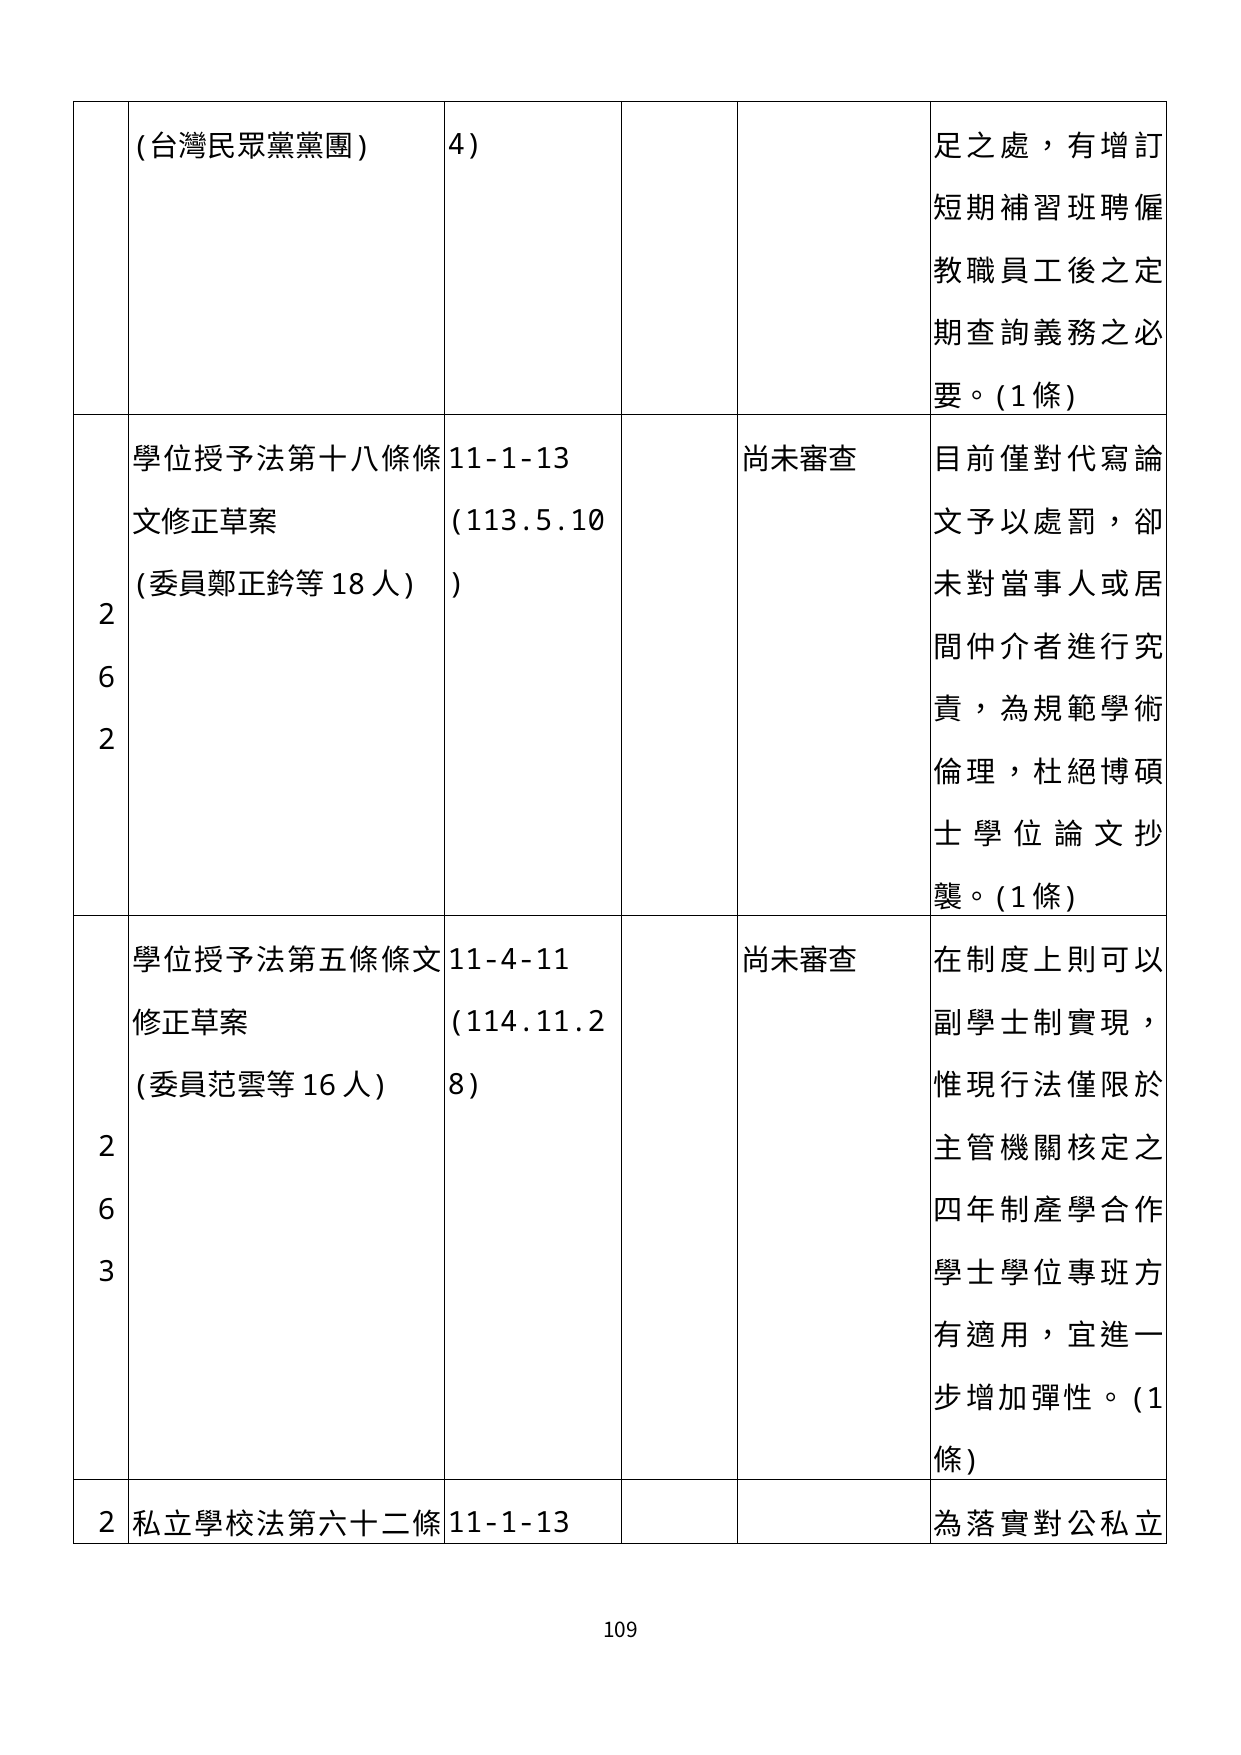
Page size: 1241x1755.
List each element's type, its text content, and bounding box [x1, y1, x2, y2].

table_cell [622, 415, 737, 915]
table_cell 在制度上則可以副學士制實現，惟現行法僅限於主管機關核定之四年制產學合作學士學位專班方有適用，宜進一步增加彈性。(1條) [931, 916, 1166, 1479]
table_cell 11-1-13 (113.5.10) [445, 415, 621, 915]
table_cell [74, 916, 128, 1479]
table_cell (台灣民眾黨黨團) [129, 102, 444, 414]
table_cell 私立學校法第六十二條 [129, 1480, 444, 1542]
table_cell 足之處，有增訂短期補習班聘僱教職員工後之定期查詢義務之必要。(1條) [931, 102, 1166, 414]
table_cell 為落實對公私立 [931, 1480, 1166, 1542]
table_cell [74, 415, 128, 915]
table_cell 學位授予法第五條條文修正草案 (委員范雲等16人) [129, 916, 444, 1479]
table_cell 尚未審查 [738, 916, 930, 1479]
table_cell 11-1-13 [445, 1480, 621, 1542]
table_cell [74, 1480, 128, 1542]
table_cell [74, 102, 128, 414]
table_cell 尚未審查 [738, 415, 930, 915]
table_cell 目前僅對代寫論文予以處罰，卻未對當事人或居間仲介者進行究責，為規範學術倫理，杜絕博碩士學位論文抄襲。(1條) [931, 415, 1166, 915]
table_cell [738, 1480, 930, 1542]
table_cell [622, 916, 737, 1479]
table_cell [622, 102, 737, 414]
table_cell [622, 1480, 737, 1542]
table_cell 學位授予法第十八條條文修正草案 (委員鄭正鈐等18人) [129, 415, 444, 915]
table_cell 4) [445, 102, 621, 414]
table_cell [738, 102, 930, 414]
table_cell 11-4-11 (114.11.28) [445, 916, 621, 1479]
